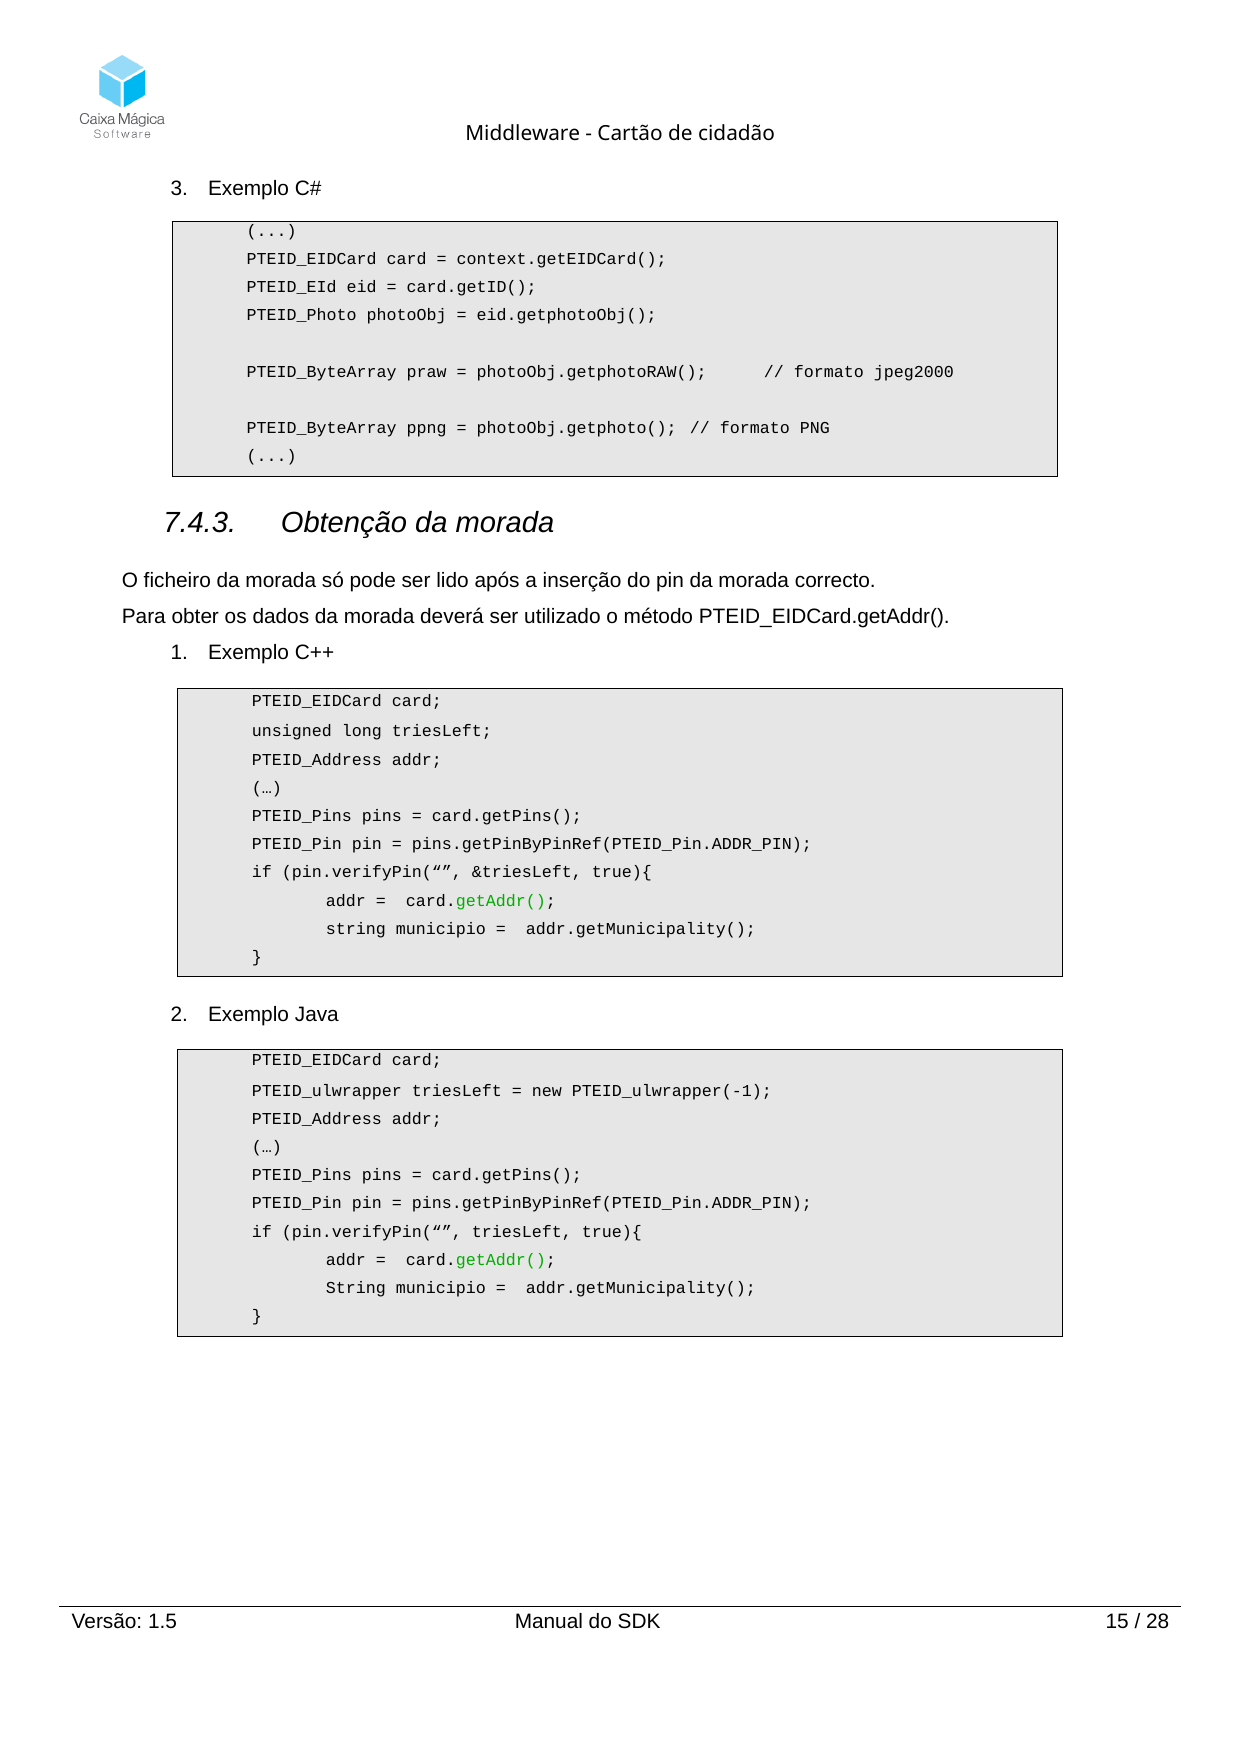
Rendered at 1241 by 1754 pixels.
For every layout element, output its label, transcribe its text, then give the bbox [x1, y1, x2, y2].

text PTEID_ByteArray ppng = photoObj.getphoto(); // formato PNG [173, 420, 1057, 438]
text PTEID_Address addr; [178, 1110, 1062, 1129]
text PTEID_Pin pin = pins.getPinByPinRef(PTEID_Pin.ADDR_PIN); [178, 1195, 1062, 1214]
list if (pin.verifyPin(“”, &triesLeft, true){ [178, 864, 1062, 883]
text addr = card.getAddr(); [178, 1251, 1062, 1270]
list PTEID_EIDCard card; [178, 689, 1062, 712]
list (…) [178, 779, 1062, 798]
text (...) [173, 222, 1057, 241]
list unsigned long triesLeft; [178, 723, 1062, 742]
picture [78, 52, 167, 141]
text PTEID_ulwrapper triesLeft = new PTEID_ulwrapper(-1); [178, 1082, 1062, 1101]
text PTEID_EIDCard card; [178, 1050, 1062, 1071]
text (...) [173, 448, 1057, 467]
list PTEID_Pin pin = pins.getPinByPinRef(PTEID_Pin.ADDR_PIN); [178, 836, 1062, 854]
subtitle Obtenção da morada [104, 237, 1181, 539]
list } [178, 949, 1062, 967]
text (…) [178, 1138, 1062, 1157]
text Para obter os dados da morada deverá ser utilizado o método PTEID_EIDCard.getAddr(). [59, 604, 1181, 628]
text if (pin.verifyPin(“”, triesLeft, true){ [178, 1223, 1062, 1242]
list PTEID_Pins pins = card.getPins(); [178, 807, 1062, 826]
text String municipio = addr.getMunicipality(); [178, 1280, 1062, 1298]
list Exemplo Java [170, 676, 1181, 1025]
list Exemplo C++ [170, 640, 1181, 664]
text O ficheiro da morada só pode ser lido após a inserção do pin da morada correcto. [59, 568, 1181, 592]
list Exemplo C# [170, 176, 1181, 200]
list PTEID_Address addr; [178, 751, 1062, 770]
text } [178, 1308, 1062, 1327]
text PTEID_EIDCard card = context.getEIDCard(); [173, 250, 1057, 269]
text PTEID_Pins pins = card.getPins(); [178, 1167, 1062, 1186]
text PTEID_EId eid = card.getID(); [173, 278, 1057, 297]
list string municipio = addr.getMunicipality(); [178, 920, 1062, 939]
list addr = card.getAddr(); [178, 892, 1062, 911]
text PTEID_Photo photoObj = eid.getphotoObj(); [173, 307, 1057, 326]
text PTEID_ByteArray praw = photoObj.getphotoRAW(); // formato jpeg2000 [173, 363, 1057, 382]
